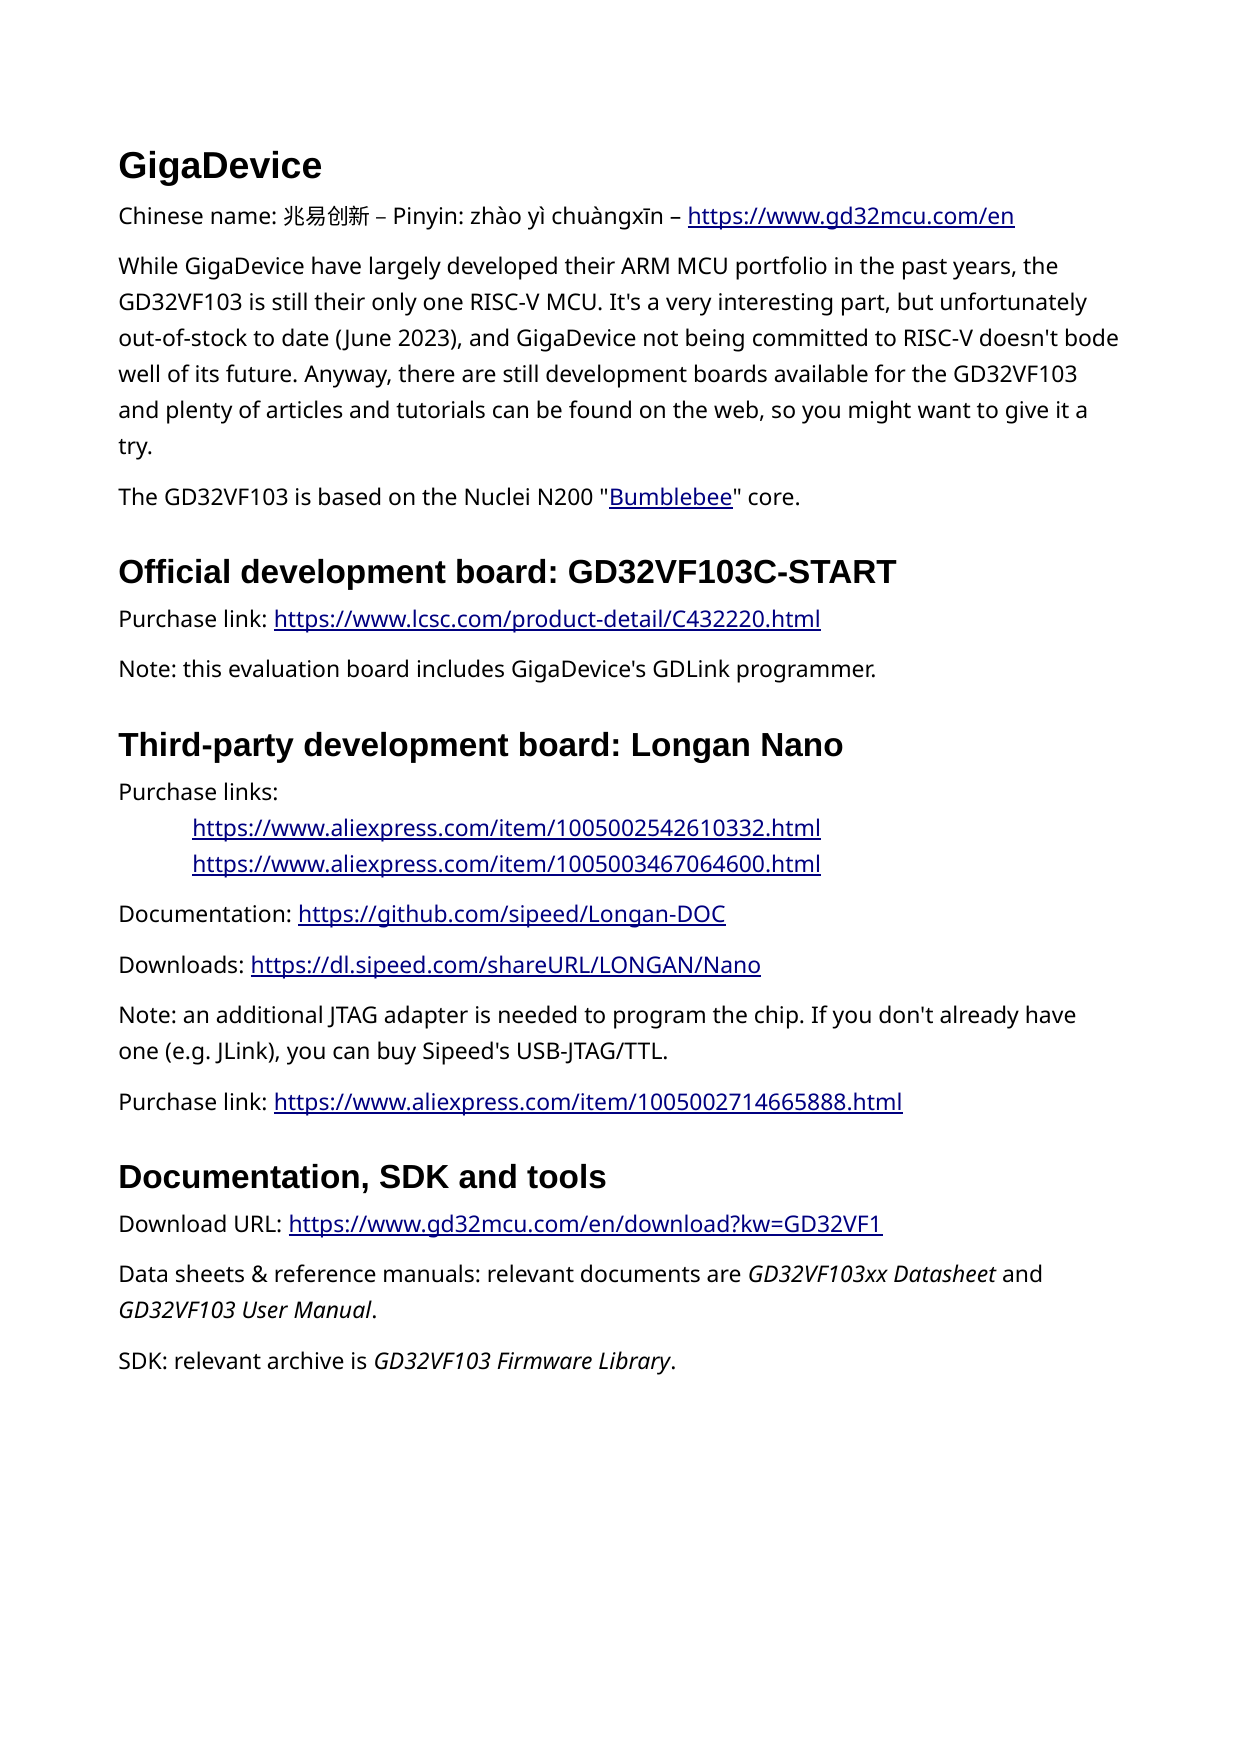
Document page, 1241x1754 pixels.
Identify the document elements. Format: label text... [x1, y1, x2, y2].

text Note: this evaluation board includes GigaDevice's GDLink programmer. [118, 653, 1122, 684]
text Download URL: https://www.gd32mcu.com/en/download?kw=GD32VF1 [118, 1208, 1122, 1239]
text https://www.aliexpress.com/item/1005002542610332.html [192, 812, 1122, 843]
text Purchase link: https://www.lcsc.com/product-detail/C432220.html [118, 603, 1122, 634]
text SDK: relevant archive is GD32VF103 Firmware Library. [118, 1345, 1122, 1376]
text Documentation: https://github.com/sipeed/Longan-DOC [118, 898, 1122, 929]
text Chinese name: 兆易创新 – Pinyin: zhào yì chuàngxīn – https://www.gd32mcu.com/en [118, 199, 1122, 231]
text Purchase links: [118, 776, 1122, 807]
text https://www.aliexpress.com/item/1005003467064600.html [192, 847, 1122, 879]
subtitle Documentation, SDK and tools [118, 1157, 1122, 1195]
text While GigaDevice have largely developed their ARM MCU portfolio in the past years, the GD32VF103 is still their only one RISC-V MCU. It's a very interesting part, but unfortunately out-of-stock to date (June 2023), and GigaDevice not being committed to RISC-V doesn't bode well of its future. Anyway, there are still development boards available for the GD32VF103 and plenty of articles and tutorials can be found on the web, so you might want to give it a try. [118, 250, 1122, 461]
subtitle Official development board: GD32VF103C-START [118, 552, 1122, 590]
subtitle Third-party development board: Longan Nano [118, 725, 1122, 763]
text Purchase link: https://www.aliexpress.com/item/1005002714665888.html [118, 1086, 1122, 1117]
text The GD32VF103 is based on the Nuclei N200 "Bumblebee" core. [118, 481, 1122, 512]
subtitle GigaDevice [118, 143, 1122, 186]
text Note: an additional JTAG adapter is needed to program the chip. If you don't already have one (e.g. JLink), you can buy Sipeed's USB-JTAG/TTL. [118, 999, 1122, 1066]
text Data sheets & reference manuals: relevant documents are GD32VF103xx Datasheet and GD32VF103 User Manual. [118, 1258, 1122, 1326]
text Downloads: https://dl.sipeed.com/shareURL/LONGAN/Nano [118, 948, 1122, 980]
